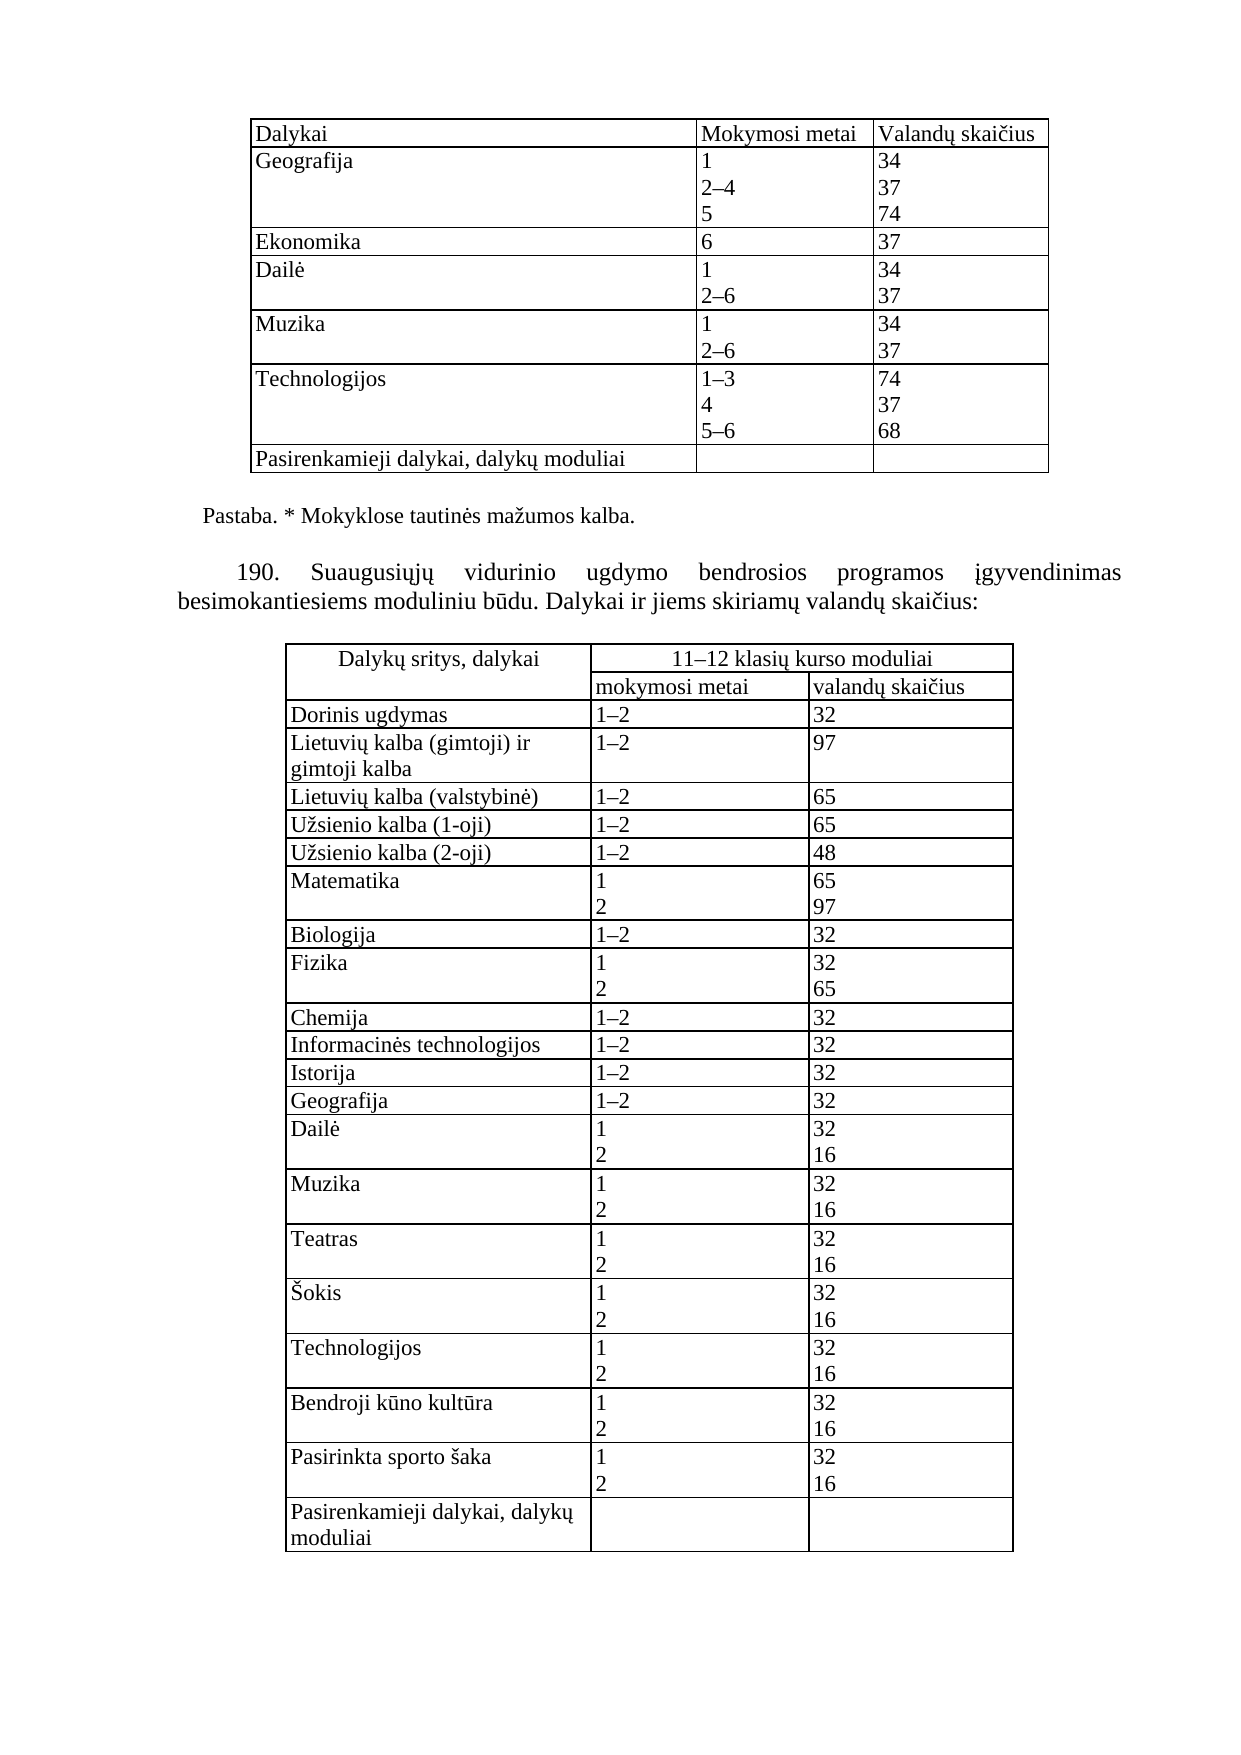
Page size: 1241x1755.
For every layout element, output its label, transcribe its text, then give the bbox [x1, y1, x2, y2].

table_cell 32 16 [810, 1170, 1012, 1223]
table_cell Užsienio kalba (1-oji) [287, 811, 590, 837]
table_cell 1–2 [592, 921, 808, 947]
table_cell 32 16 [810, 1279, 1012, 1332]
table_cell 1–2 [592, 729, 808, 781]
table_cell Dorinis ugdymas [287, 701, 590, 727]
table_cell 32 16 [810, 1225, 1012, 1278]
text Pastaba. * Mokyklose tautinės mažumos kalba. [202, 502, 1122, 528]
table_cell Lietuvių kalba (gimtoji) ir gimtoji kalba [287, 729, 590, 781]
table_cell Biologija [287, 921, 590, 947]
table_cell 1–2 [592, 839, 808, 865]
table_cell 1–2 [592, 811, 808, 837]
table_cell Dailė [287, 1115, 590, 1168]
table_cell 1 2 [592, 1389, 808, 1442]
table_cell 34 37 [874, 311, 1048, 363]
table_cell mokymosi metai [592, 673, 808, 699]
table_cell 1–2 [592, 1032, 808, 1058]
table_cell 32 16 [810, 1334, 1012, 1387]
table_cell 1 2 [592, 1225, 808, 1278]
table_cell Muzika [252, 311, 696, 363]
table_cell Pasirenkamieji dalykai, dalykų moduliai [287, 1498, 590, 1551]
table_cell Geografija [252, 148, 696, 227]
table_cell 1–3 4 5–6 [697, 365, 873, 444]
table_header Dalykų sritys, dalykai [287, 645, 590, 699]
table_cell [697, 445, 873, 472]
table_cell Chemija [287, 1004, 590, 1030]
table_cell Pasirenkamieji dalykai, dalykų moduliai [252, 445, 696, 472]
table_cell Muzika [287, 1170, 590, 1223]
table_cell 97 [810, 729, 1012, 781]
table_cell Šokis [287, 1279, 590, 1332]
table_cell 1 2 [592, 949, 808, 1002]
table_cell Informacinės technologijos [287, 1032, 590, 1058]
table_cell [592, 1498, 808, 1551]
text 190. Suaugusiųjų vidurinio ugdymo bendrosios programos įgyvendinimas besimokantiesiems moduliniu būdu. Dalykai ir jiems skiriamų valandų skaičius: [177, 557, 1122, 614]
table_cell 32 16 [810, 1389, 1012, 1442]
table_cell 32 16 [810, 1443, 1012, 1496]
table_cell 1 2 [592, 1443, 808, 1496]
table_cell Matematika [287, 867, 590, 919]
table_cell valandų skaičius [810, 673, 1012, 699]
table_cell 37 [874, 228, 1048, 254]
table_cell Teatras [287, 1225, 590, 1278]
table_cell 48 [810, 839, 1012, 865]
table_cell Ekonomika [252, 228, 696, 254]
table_cell Užsienio kalba (2-oji) [287, 839, 590, 865]
table_cell 34 37 [874, 256, 1048, 309]
table_header Mokymosi metai [697, 120, 873, 146]
table_cell [810, 1498, 1012, 1551]
table_header Valandų skaičius [874, 120, 1048, 146]
table_cell 1–2 [592, 1004, 808, 1030]
table_cell 1 2 [592, 1279, 808, 1332]
table_cell 1–2 [592, 1087, 808, 1114]
table_cell [874, 445, 1048, 472]
table_cell Technologijos [287, 1334, 590, 1387]
table_cell 74 37 68 [874, 365, 1048, 444]
table_header 11–12 klasių kurso moduliai [592, 645, 1012, 671]
table_cell 65 [810, 811, 1012, 837]
table_header Dalykai [252, 120, 696, 146]
table_cell 1 2 [592, 1115, 808, 1168]
table_cell 32 [810, 701, 1012, 727]
table_cell Geografija [287, 1087, 590, 1114]
table_cell 1–2 [592, 701, 808, 727]
table_cell 1–2 [592, 1060, 808, 1086]
table_cell Pasirinkta sporto šaka [287, 1443, 590, 1496]
table_cell 32 [810, 1004, 1012, 1030]
table_cell 6 [697, 228, 873, 254]
table_cell 1 2–6 [697, 311, 873, 363]
table_cell 32 [810, 1087, 1012, 1114]
table_cell 65 [810, 783, 1012, 809]
table_cell 1 2–4 5 [697, 148, 873, 227]
table_cell 1 2 [592, 1170, 808, 1223]
table_cell 1 2 [592, 867, 808, 919]
table_cell Dailė [252, 256, 696, 309]
table_cell Istorija [287, 1060, 590, 1086]
table_cell 1–2 [592, 783, 808, 809]
table_cell 32 65 [810, 949, 1012, 1002]
table_cell 32 16 [810, 1115, 1012, 1168]
table_cell 1 2–6 [697, 256, 873, 309]
table_cell 32 [810, 921, 1012, 947]
table_cell Bendroji kūno kultūra [287, 1389, 590, 1442]
table_cell 1 2 [592, 1334, 808, 1387]
table_cell Fizika [287, 949, 590, 1002]
table_cell 32 [810, 1032, 1012, 1058]
table_cell 34 37 74 [874, 148, 1048, 227]
table_cell 32 [810, 1060, 1012, 1086]
table_cell Technologijos [252, 365, 696, 444]
table_cell Lietuvių kalba (valstybinė) [287, 783, 590, 809]
table_cell 65 97 [810, 867, 1012, 919]
